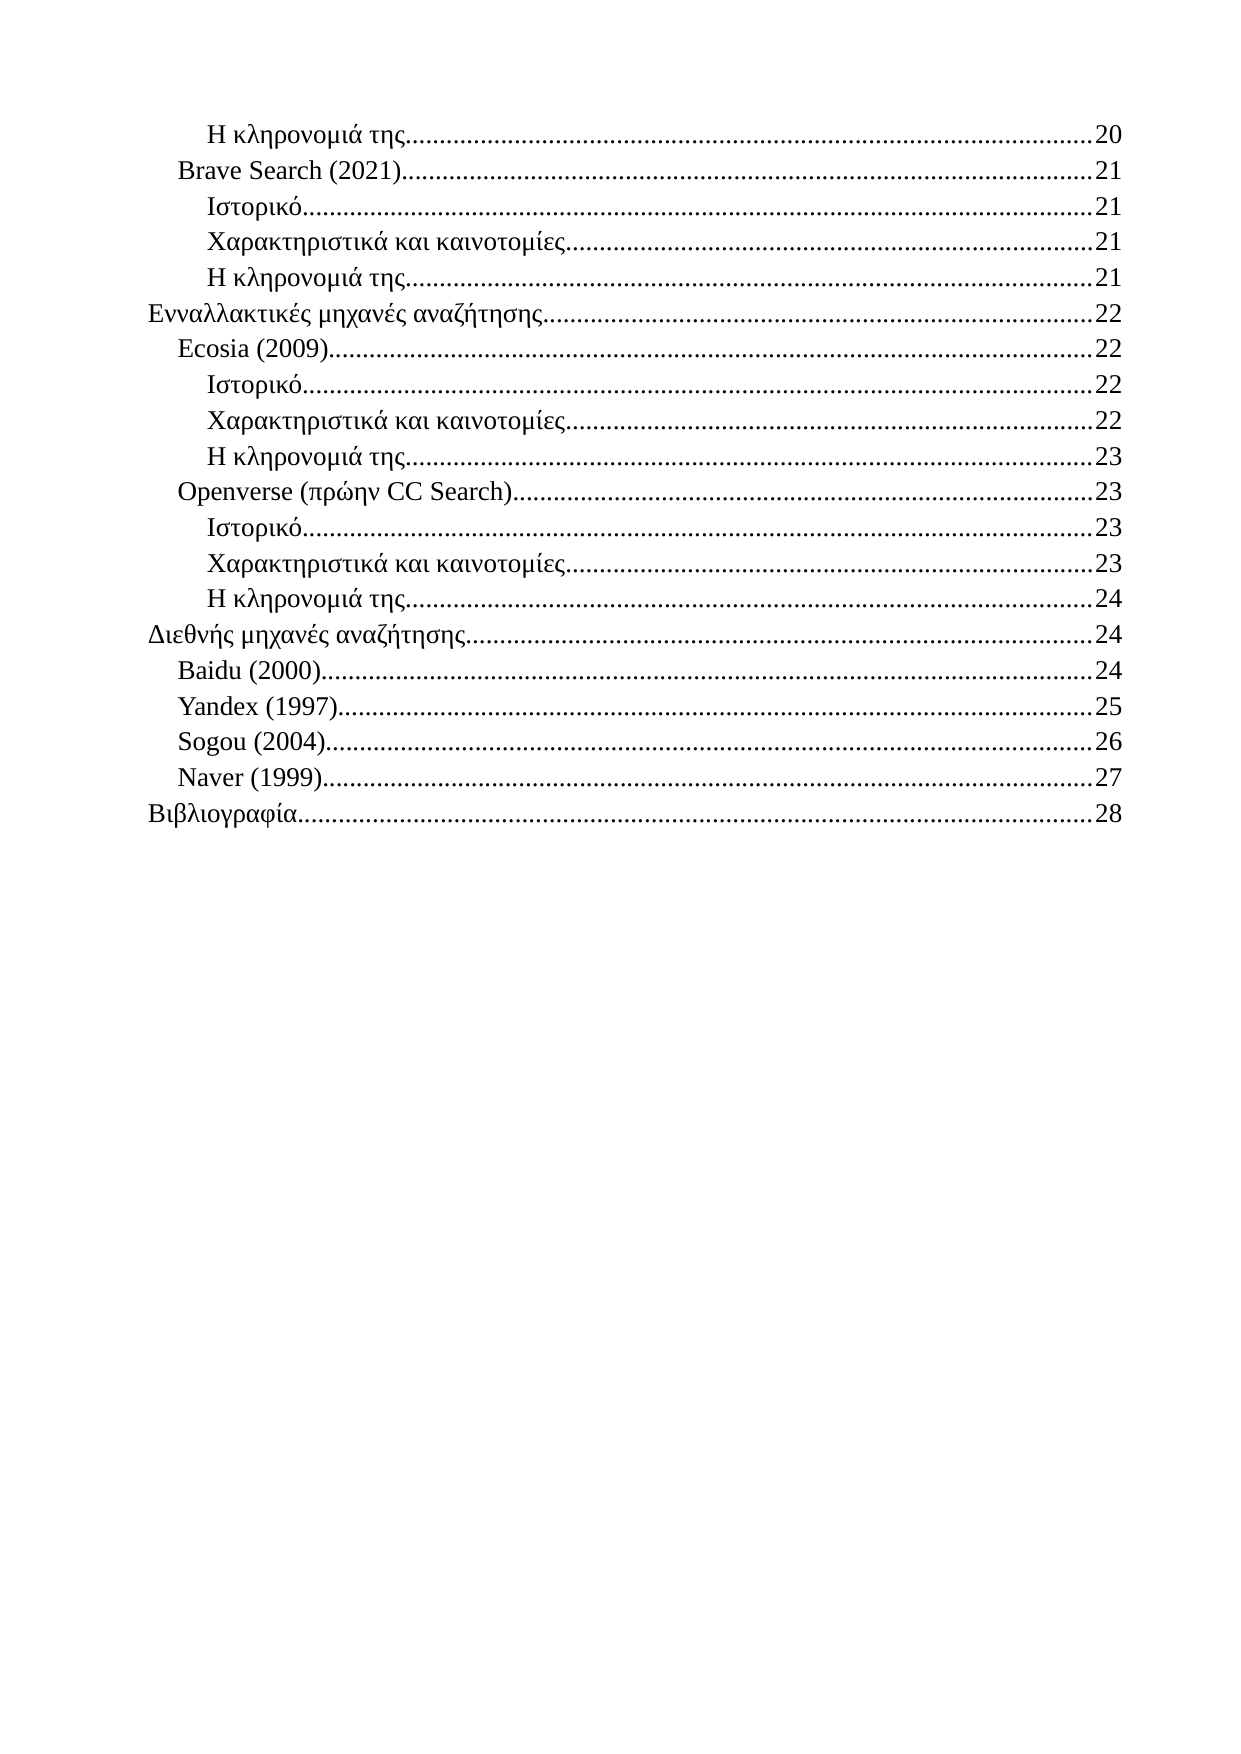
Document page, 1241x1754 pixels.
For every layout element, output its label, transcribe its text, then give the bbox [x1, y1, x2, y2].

text Διεθνής μηχανές αναζήτησης 24 [148, 618, 1122, 649]
text Χαρακτηριστικά και καινοτομίες 23 [207, 547, 1122, 578]
text Baidu (2000) 24 [177, 654, 1122, 685]
text Χαρακτηριστικά και καινοτομίες 21 [207, 225, 1122, 256]
text Η κληρονομιά της 21 [207, 261, 1122, 292]
text Ιστορικό 22 [207, 368, 1122, 399]
text Openverse (πρώην CC Search) 23 [177, 475, 1122, 507]
text Χαρακτηριστικά και καινοτομίες 22 [207, 404, 1122, 435]
text Ιστορικό 23 [207, 511, 1122, 542]
text Ιστορικό 21 [207, 189, 1122, 221]
text Ecosia (2009) 22 [177, 332, 1122, 364]
text Βιβλιογραφία 28 [148, 797, 1122, 828]
text Naver (1999) 27 [177, 761, 1122, 792]
text Sogou (2004) 26 [177, 726, 1122, 757]
text Ενναλλακτικές μηχανές αναζήτησης 22 [148, 297, 1122, 328]
text Η κληρονομιά της 24 [207, 583, 1122, 614]
text Brave Search (2021) 21 [177, 154, 1122, 185]
text Η κληρονομιά της 20 [207, 118, 1122, 149]
text Yandex (1997) 25 [177, 690, 1122, 721]
text Η κληρονομιά της 23 [207, 440, 1122, 471]
